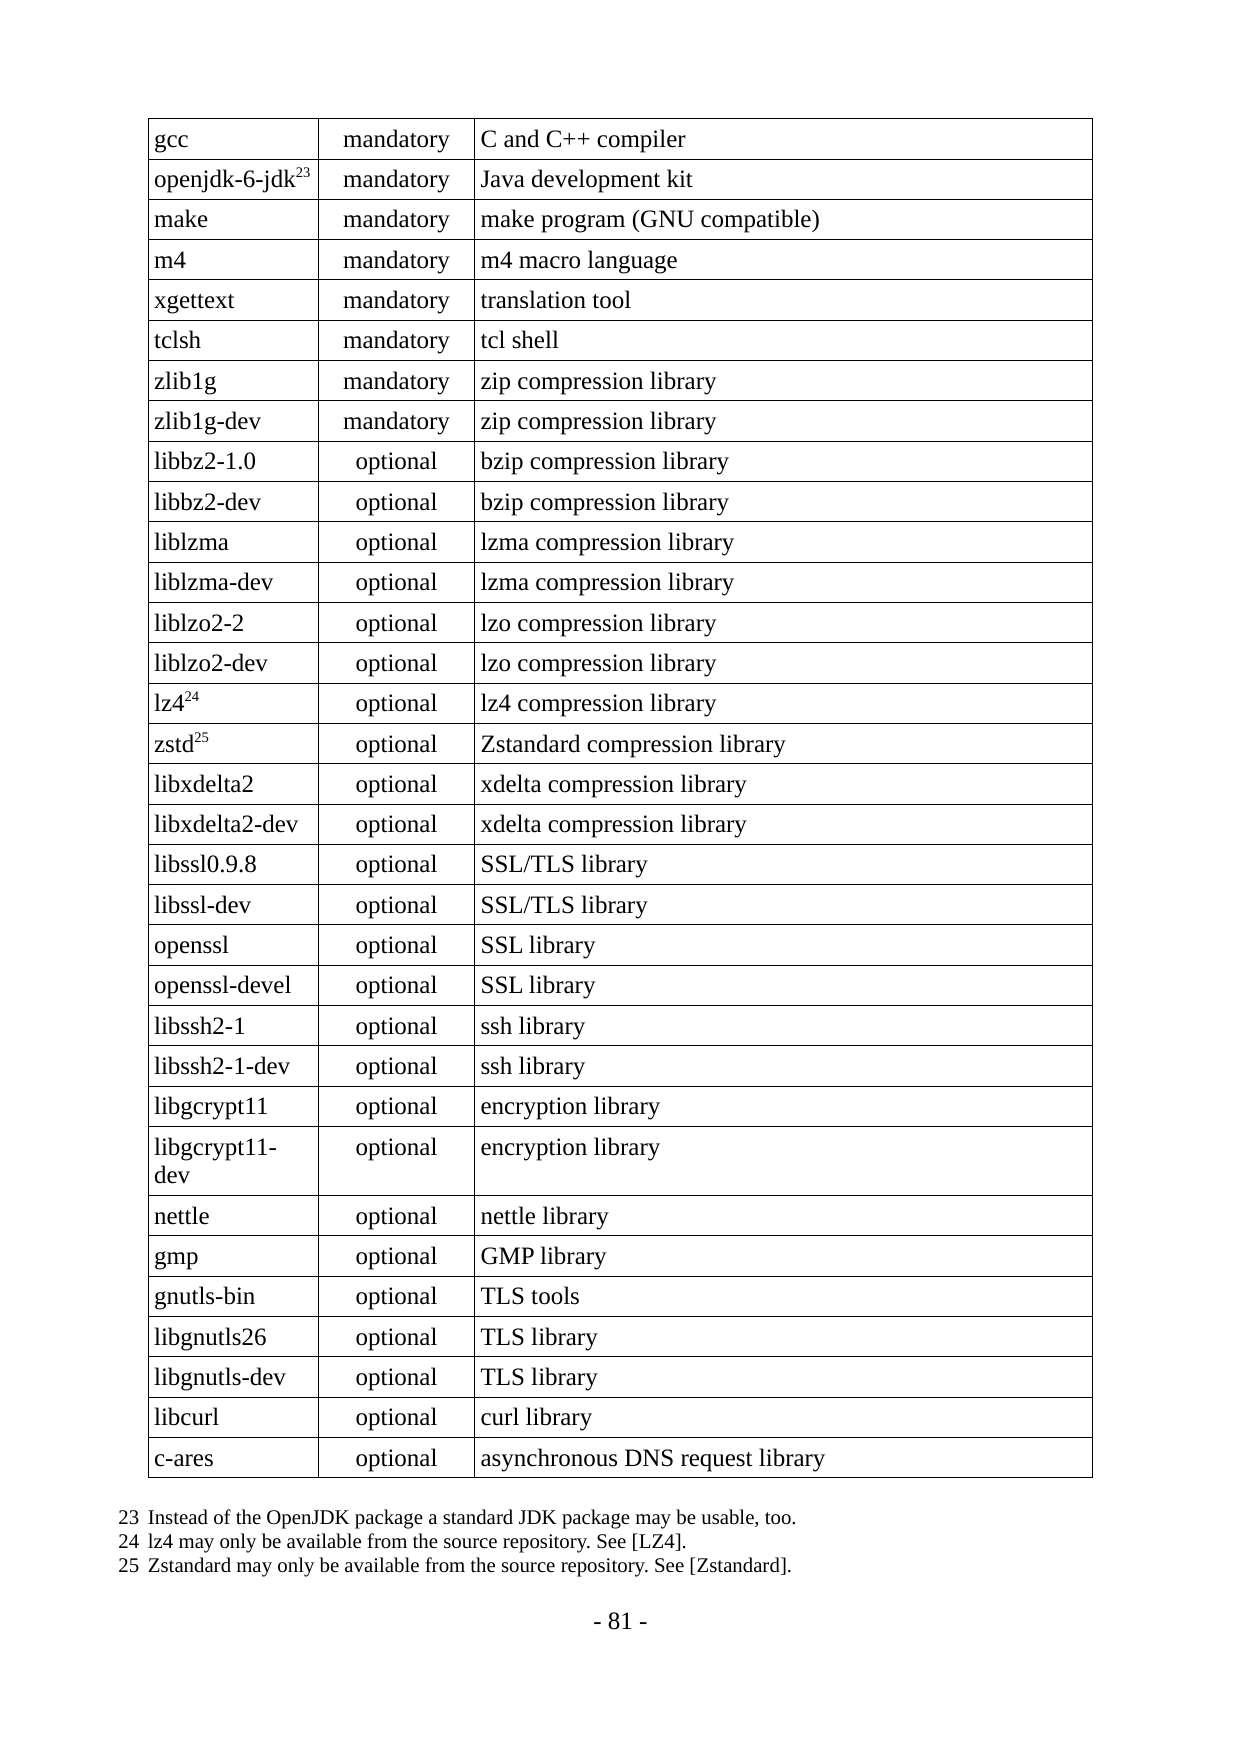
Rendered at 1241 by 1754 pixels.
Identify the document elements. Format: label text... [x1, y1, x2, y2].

table_cell xdelta compression library [475, 764, 1092, 803]
table_cell openssl [149, 925, 318, 965]
table_cell make program (GNU compatible) [475, 200, 1092, 239]
table_cell TLS tools [475, 1277, 1092, 1316]
table_cell mandatory [319, 240, 474, 279]
table_cell optional [319, 925, 474, 965]
table_cell optional [319, 764, 474, 803]
table_cell m4 macro language [475, 240, 1092, 279]
table_cell SSL library [475, 966, 1092, 1005]
table_cell mandatory [319, 401, 474, 441]
table_cell optional [319, 1006, 474, 1045]
table_cell libbz2-dev [149, 482, 318, 521]
table_cell libssl0.9.8 [149, 845, 318, 884]
table_cell zip compression library [475, 361, 1092, 400]
table_cell GMP library [475, 1236, 1092, 1276]
table_cell optional [319, 522, 474, 562]
table_cell libxdelta2 [149, 764, 318, 803]
table_cell libgcrypt11-dev [149, 1127, 318, 1195]
table_cell optional [319, 885, 474, 924]
table_cell c-ares [149, 1438, 318, 1477]
table_cell gnutls-bin [149, 1277, 318, 1316]
table_cell optional [319, 442, 474, 481]
table_cell zlib1g-dev [149, 401, 318, 441]
table_cell optional [319, 1398, 474, 1437]
table_cell optional [319, 1087, 474, 1126]
table_cell SSL/TLS library [475, 885, 1092, 924]
table_cell Java development kit [475, 160, 1092, 199]
table_cell SSL/TLS library [475, 845, 1092, 884]
table_cell mandatory [319, 160, 474, 199]
table_cell gcc [149, 119, 318, 158]
table_cell gmp [149, 1236, 318, 1276]
table_cell mandatory [319, 321, 474, 360]
table_cell optional [319, 603, 474, 642]
table_cell libxdelta2-dev [149, 805, 318, 844]
table_cell openssl-devel [149, 966, 318, 1005]
table_cell lzma compression library [475, 563, 1092, 602]
table_cell tcl shell [475, 321, 1092, 360]
table_cell bzip compression library [475, 442, 1092, 481]
table_cell openjdk-6-jdk [149, 160, 318, 199]
table_cell optional [319, 643, 474, 682]
table_cell libgcrypt11 [149, 1087, 318, 1126]
table_cell optional [319, 1317, 474, 1356]
table_cell lzo compression library [475, 603, 1092, 642]
table_cell TLS library [475, 1317, 1092, 1356]
table_cell optional [319, 1236, 474, 1276]
table_cell libcurl [149, 1398, 318, 1437]
table_cell ssh library [475, 1006, 1092, 1045]
table_cell libssh2-1 [149, 1006, 318, 1045]
table_cell nettle library [475, 1196, 1092, 1235]
table_cell optional [319, 1046, 474, 1086]
table_cell bzip compression library [475, 482, 1092, 521]
table_cell lzo compression library [475, 643, 1092, 682]
table_cell tclsh [149, 321, 318, 360]
table_cell zlib1g [149, 361, 318, 400]
table_cell optional [319, 482, 474, 521]
table_cell lz4 [149, 684, 318, 723]
table_cell libssh2-1-dev [149, 1046, 318, 1086]
table_cell Zstandard compression library [475, 724, 1092, 763]
table_cell SSL library [475, 925, 1092, 965]
table_cell libssl-dev [149, 885, 318, 924]
table_cell libgnutls-dev [149, 1357, 318, 1397]
table_cell zstd [149, 724, 318, 763]
table_cell optional [319, 563, 474, 602]
table_cell optional [319, 684, 474, 723]
table_cell zip compression library [475, 401, 1092, 441]
table_cell mandatory [319, 119, 474, 158]
table_cell lz4 compression library [475, 684, 1092, 723]
table_cell encryption library [475, 1087, 1092, 1126]
table_cell optional [319, 1127, 474, 1195]
table_cell TLS library [475, 1357, 1092, 1397]
table_cell optional [319, 1196, 474, 1235]
table_cell optional [319, 724, 474, 763]
table_cell lzma compression library [475, 522, 1092, 562]
table_cell C and C++ compiler [475, 119, 1092, 158]
table_cell optional [319, 845, 474, 884]
table_cell optional [319, 966, 474, 1005]
table_cell optional [319, 805, 474, 844]
table_cell liblzma [149, 522, 318, 562]
table_cell m4 [149, 240, 318, 279]
table_cell libbz2-1.0 [149, 442, 318, 481]
table_cell optional [319, 1438, 474, 1477]
table_cell optional [319, 1277, 474, 1316]
table_cell encryption library [475, 1127, 1092, 1195]
table_cell translation tool [475, 280, 1092, 320]
table_cell asynchronous DNS request library [475, 1438, 1092, 1477]
table_cell xdelta compression library [475, 805, 1092, 844]
table_cell liblzma-dev [149, 563, 318, 602]
table_cell curl library [475, 1398, 1092, 1437]
table_cell liblzo2-dev [149, 643, 318, 682]
table_cell optional [319, 1357, 474, 1397]
table_cell libgnutls26 [149, 1317, 318, 1356]
table_cell ssh library [475, 1046, 1092, 1086]
table_cell mandatory [319, 200, 474, 239]
table_cell make [149, 200, 318, 239]
table_cell liblzo2-2 [149, 603, 318, 642]
table_cell nettle [149, 1196, 318, 1235]
table_cell mandatory [319, 280, 474, 320]
table_cell mandatory [319, 361, 474, 400]
table_cell xgettext [149, 280, 318, 320]
